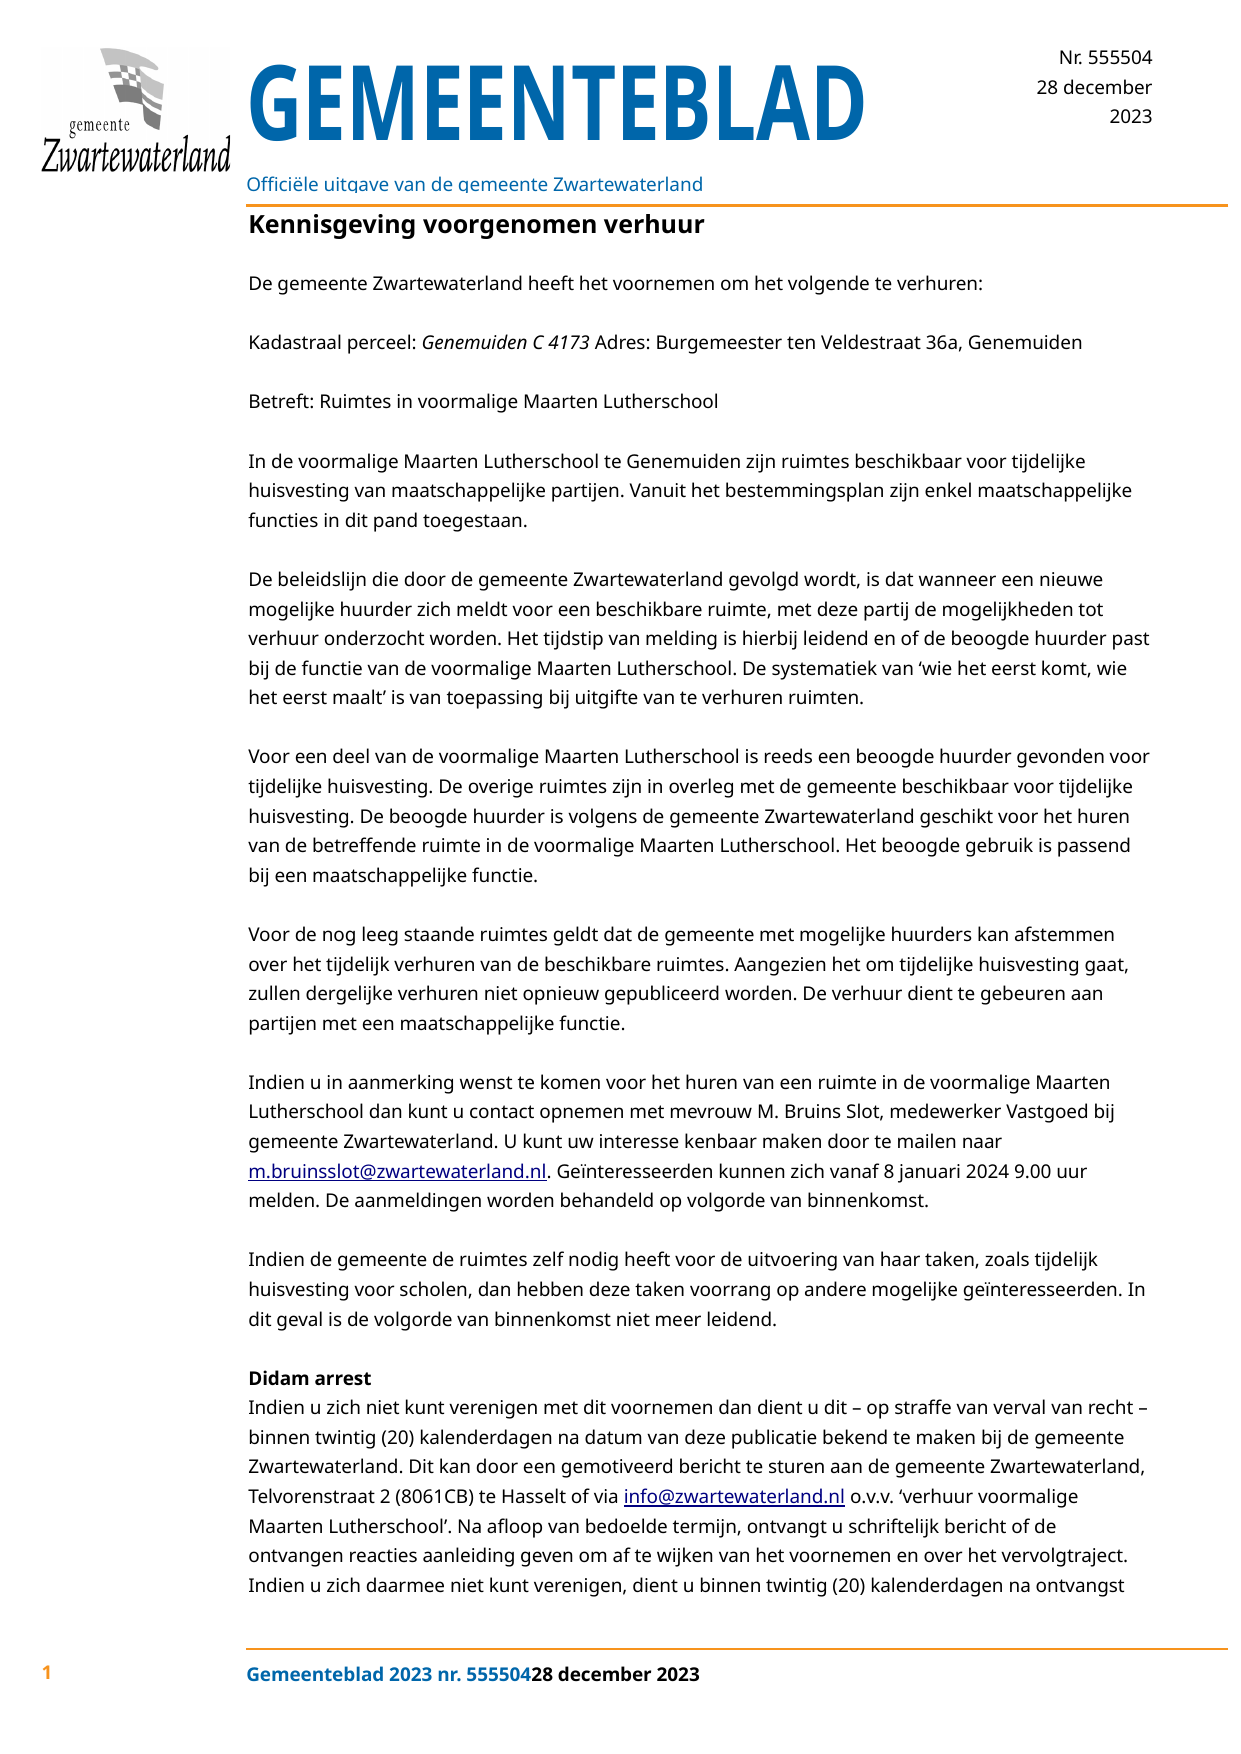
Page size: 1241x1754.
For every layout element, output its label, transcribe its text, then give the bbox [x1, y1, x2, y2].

picture [41, 47, 231, 172]
text De beleidslijn die door de gemeente Zwartewaterland gevolgd wordt, is dat wanneer een nieuwe mogelijke huurder zich meldt voor een beschikbare ruimte, met deze partij de mogelijkheden tot verhuur onderzocht worden. Het tijdstip van melding is hierbij leidend en of de beoogde huurder past bij de functie van de voormalige Maarten Lutherschool. De systematiek van ‘wie het eerst komt, wie het eerst maalt’ is van toepassing bij uitgifte van te verhuren ruimten. [248, 566, 1152, 710]
text Indien u in aanmerking wenst te komen voor het huren van een ruimte in de voormalige Maarten Lutherschool dan kunt u contact opnemen met mevrouw M. Bruins Slot, medewerker Vastgoed bij gemeente Zwartewaterland. U kunt uw interesse kenbaar maken door te mailen naar m.bruinsslot@zwartewaterland.nl. Geïnteresseerden kunnen zich vanaf 8 januari 2024 9.00 uur melden. De aanmeldingen worden behandeld op volgorde van binnenkomst. [248, 1069, 1152, 1213]
text In de voormalige Maarten Lutherschool te Genemuiden zijn ruimtes beschikbaar voor tijdelijke huisvesting van maatschappelijke partijen. Vanuit het bestemmingsplan zijn enkel maatschappelijke functies in dit pand toegestaan. [248, 448, 1152, 533]
text Indien de gemeente de ruimtes zelf nodig heeft voor de uitvoering van haar taken, zoals tijdelijk huisvesting voor scholen, dan hebben deze taken voorrang op andere mogelijke geïnteresseerden. In dit geval is de volgorde van binnenkomst niet meer leidend. [248, 1247, 1152, 1331]
text Voor de nog leeg staande ruimtes geldt dat de gemeente met mogelijke huurders kan afstemmen over het tijdelijk verhuren van de beschikbare ruimtes. Aangezien het om tijdelijke huisvesting gaat, zullen dergelijke verhuren niet opnieuw gepubliceerd worden. De verhuur dient te gebeuren aan partijen met een maatschappelijke functie. [248, 921, 1152, 1036]
text Voor een deel van de voormalige Maarten Lutherschool is reeds een beoogde huurder gevonden voor tijdelijke huisvesting. De overige ruimtes zijn in overleg met de gemeente beschikbaar voor tijdelijke huisvesting. De beoogde huurder is volgens de gemeente Zwartewaterland geschikt voor het huren van de betreffende ruimte in de voormalige Maarten Lutherschool. Het beoogde gebruik is passend bij een maatschappelijke functie. [248, 744, 1152, 888]
text De gemeente Zwartewaterland heeft het voornemen om het volgende te verhuren: [248, 270, 1152, 296]
text Didam arrest [248, 1365, 1152, 1391]
text Kadastraal perceel: Genemuiden C 4173 Adres: Burgemeester ten Veldestraat 36a, Genemuiden [248, 329, 1152, 355]
text Betreft: Ruimtes in voormalige Maarten Lutherschool [248, 389, 1152, 414]
text Kennisgeving voorgenomen verhuur [248, 207, 1152, 241]
text Indien u zich niet kunt verenigen met dit voornemen dan dient u dit – op straffe van verval van recht – binnen twintig (20) kalenderdagen na datum van deze publicatie bekend te maken bij de gemeente Zwartewaterland. Dit kan door een gemotiveerd bericht te sturen aan de gemeente Zwartewaterland, Telvorenstraat 2 (8061CB) te Hasselt of via info@zwartewaterland.nl o.v.v. ‘verhuur voormalige Maarten Lutherschool’. Na afloop van bedoelde termijn, ontvangt u schriftelijk bericht of de ontvangen reacties aanleiding geven om af te wijken van het voornemen en over het vervolgtraject. Indien u zich daarmee niet kunt verenigen, dient u binnen twintig (20) kalenderdagen na ontvangst [248, 1394, 1152, 1598]
